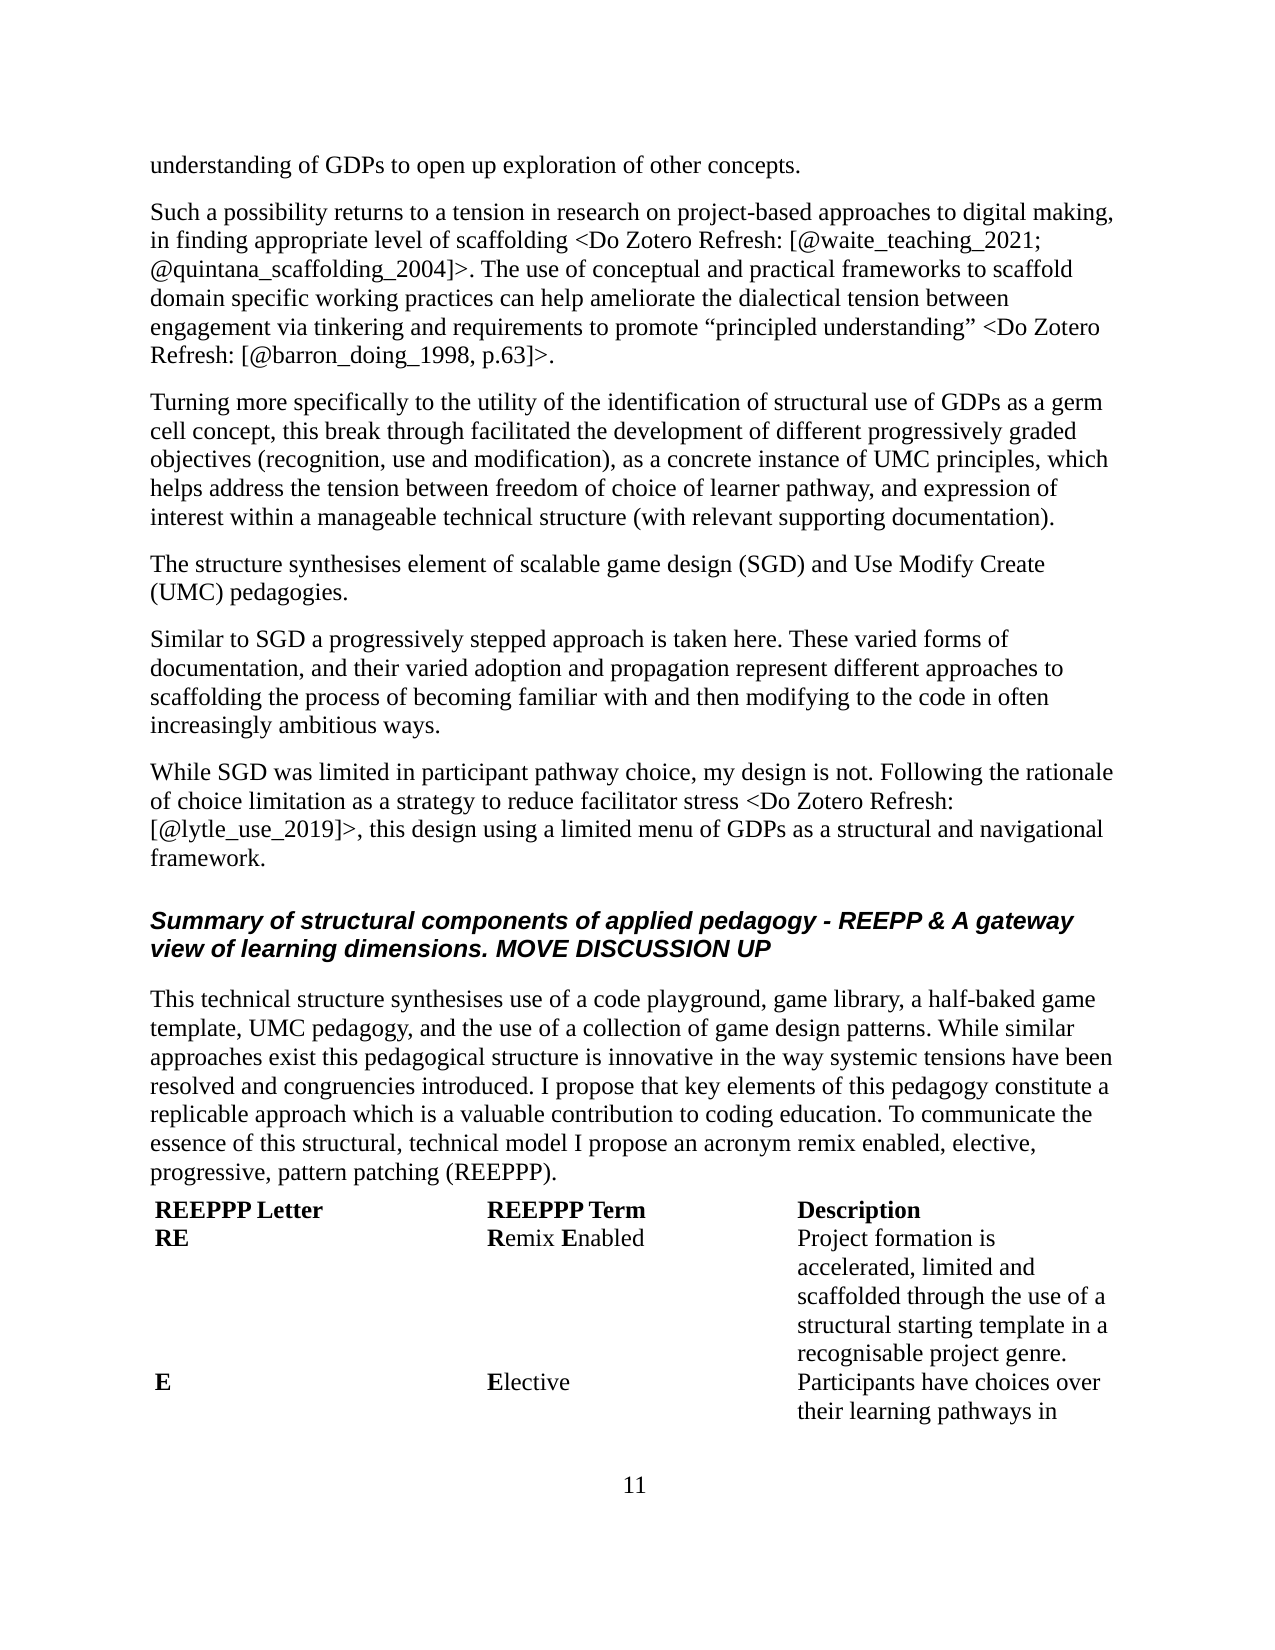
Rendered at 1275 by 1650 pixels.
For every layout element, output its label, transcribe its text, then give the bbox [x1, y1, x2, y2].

subtitle Summary of structural components of applied pedagogy - REEPP & A gateway view of learning dimensions. MOVE DISCUSSION UP [150, 906, 1125, 963]
text Such a possibility returns to a tension in research on project-based approaches to digital making, in finding appropriate level of scaffolding <Do Zotero Refresh: [@waite_teaching_2021; @quintana_scaffolding_2004]>. The use of conceptual and practical frameworks to scaffold domain specific working practices can help ameliorate the dialectical tension between engagement via tinkering and requirements to promote “principled understanding” <Do Zotero Refresh: [@barron_doing_1998, p.63]>. [150, 197, 1125, 369]
table_header Description [793, 1195, 1125, 1223]
text understanding of GDPs to open up exploration of other concepts. [150, 150, 1125, 179]
table_cell Project formation is accelerated, limited and scaffolded through the use of a structural starting template in a recognisable project genre. [793, 1224, 1125, 1367]
text The structure synthesises element of scalable game design (SGD) and Use Modify Create (UMC) pedagogies. [150, 549, 1125, 606]
table_cell Remix Enabled [482, 1224, 793, 1367]
table_header REEPPP Term [482, 1195, 793, 1223]
table_cell Elective [482, 1367, 793, 1425]
table_cell RE [150, 1224, 482, 1367]
table_cell E [150, 1367, 482, 1425]
table_header REEPPP Letter [150, 1195, 482, 1223]
table_cell Participants have choices over their learning pathways in [793, 1367, 1125, 1425]
text While SGD was limited in participant pathway choice, my design is not. Following the rationale of choice limitation as a strategy to reduce facilitator stress <Do Zotero Refresh: [@lytle_use_2019]>, this design using a limited menu of GDPs as a structural and navigational framework. [150, 757, 1125, 872]
text This technical structure synthesises use of a code playground, game library, a half-baked game template, UMC pedagogy, and the use of a collection of game design patterns. While similar approaches exist this pedagogical structure is innovative in the way systemic tensions have been resolved and congruencies introduced. I propose that key elements of this pedagogy constitute a replicable approach which is a valuable contribution to coding education. To communicate the essence of this structural, technical model I propose an acronym remix enabled, elective, progressive, pattern patching (REEPPP). [150, 984, 1125, 1186]
text Similar to SGD a progressively stepped approach is taken here. These varied forms of documentation, and their varied adoption and propagation represent different approaches to scaffolding the process of becoming familiar with and then modifying to the code in often increasingly ambitious ways. [150, 624, 1125, 739]
text Turning more specifically to the utility of the identification of structural use of GDPs as a germ cell concept, this break through facilitated the development of different progressively graded objectives (recognition, use and modification), as a concrete instance of UMC principles, which helps address the tension between freedom of choice of learner pathway, and expression of interest within a manageable technical structure (with relevant supporting documentation). [150, 387, 1125, 531]
